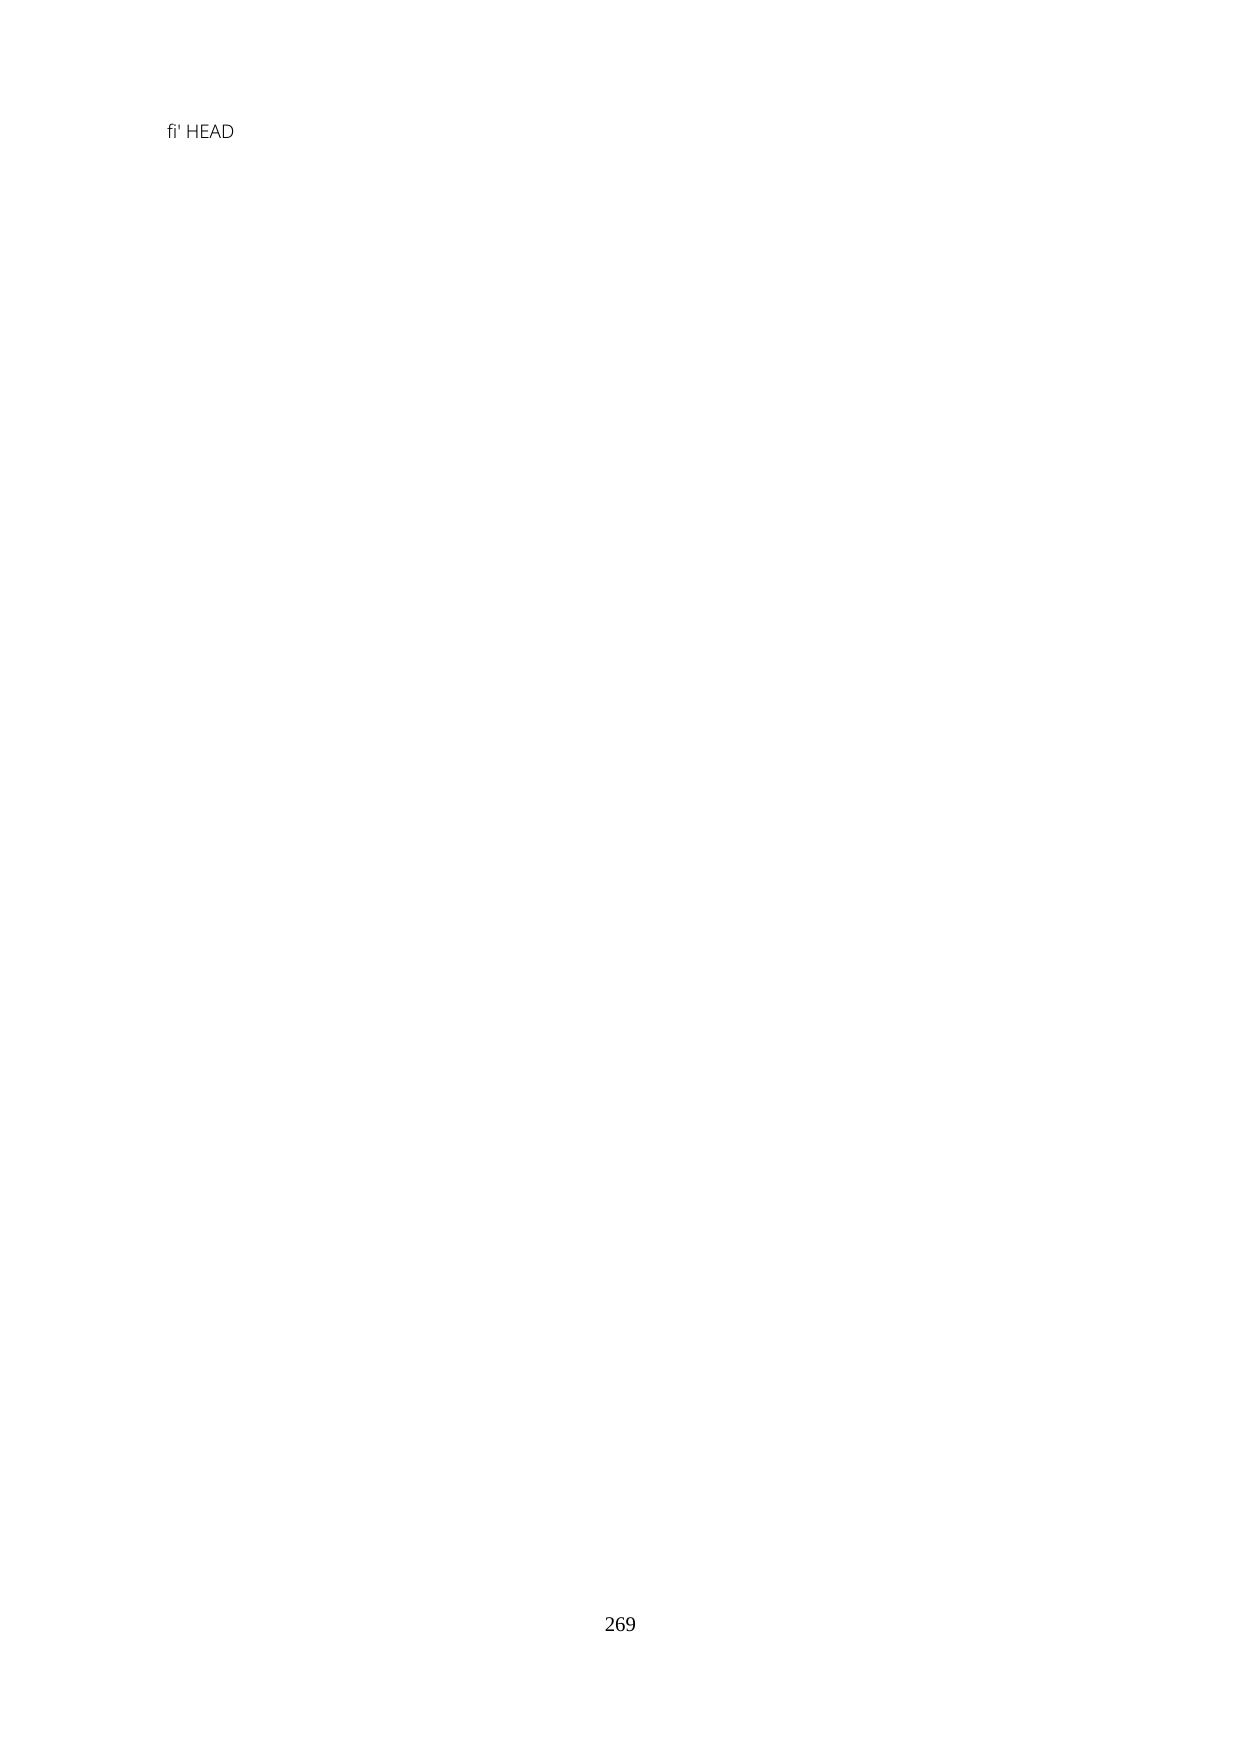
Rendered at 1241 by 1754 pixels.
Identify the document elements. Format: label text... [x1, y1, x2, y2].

text fi' HEAD [118, 118, 620, 144]
